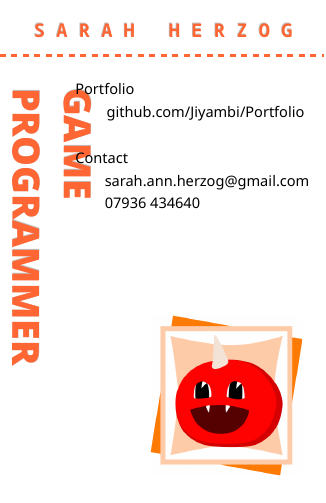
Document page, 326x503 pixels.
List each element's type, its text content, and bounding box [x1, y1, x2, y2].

text Portfolio [75, 79, 326, 99]
picture [150, 315, 303, 476]
text Contact [77, 148, 326, 167]
text sarah.ann.herzog@gmail.com [104, 170, 326, 190]
text S A R A H H E R Z O G [0, 17, 326, 43]
text github.com/Jiyambi/Portfolio [106, 102, 326, 122]
text 07936 434640 [104, 193, 326, 213]
